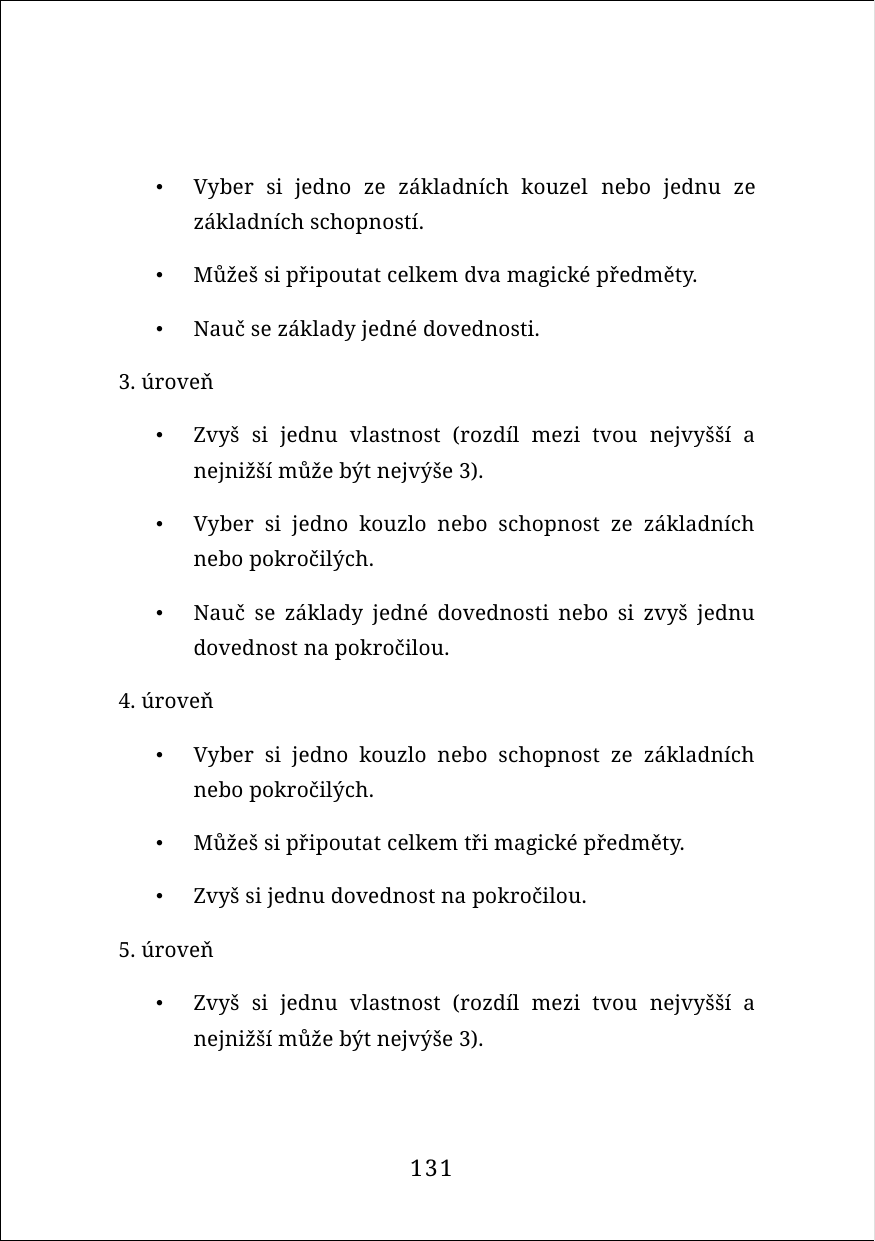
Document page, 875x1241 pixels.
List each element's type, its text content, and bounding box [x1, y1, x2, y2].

list Můžeš si připoutat celkem tři magické předměty. [156, 828, 756, 857]
list Vyber si jedno kouzlo nebo schopnost ze základních nebo pokročilých. [156, 740, 756, 804]
text 3. úroveň [118, 367, 756, 395]
list Zvyš si jednu vlastnost (rozdíl mezi tvou nejvyšší a nejnižší může být nejvýše 3). [156, 420, 756, 484]
text 5. úroveň [118, 935, 756, 963]
list Vyber si jedno ze základních kouzel nebo jednu ze základních schopností. [156, 172, 756, 236]
list Zvyš si jednu vlastnost (rozdíl mezi tvou nejvyšší a nejnižší může být nejvýše 3). [156, 988, 756, 1052]
list Nauč se základy jedné dovednosti. [156, 314, 756, 342]
text 4. úroveň [118, 686, 756, 715]
list Můžeš si připoutat celkem dva magické předměty. [156, 261, 756, 289]
list Vyber si jedno kouzlo nebo schopnost ze základních nebo pokročilých. [156, 509, 756, 573]
list Zvyš si jednu dovednost na pokročilou. [156, 882, 756, 910]
list Nauč se základy jedné dovednosti nebo si zvyš jednu dovednost na pokročilou. [156, 598, 756, 662]
